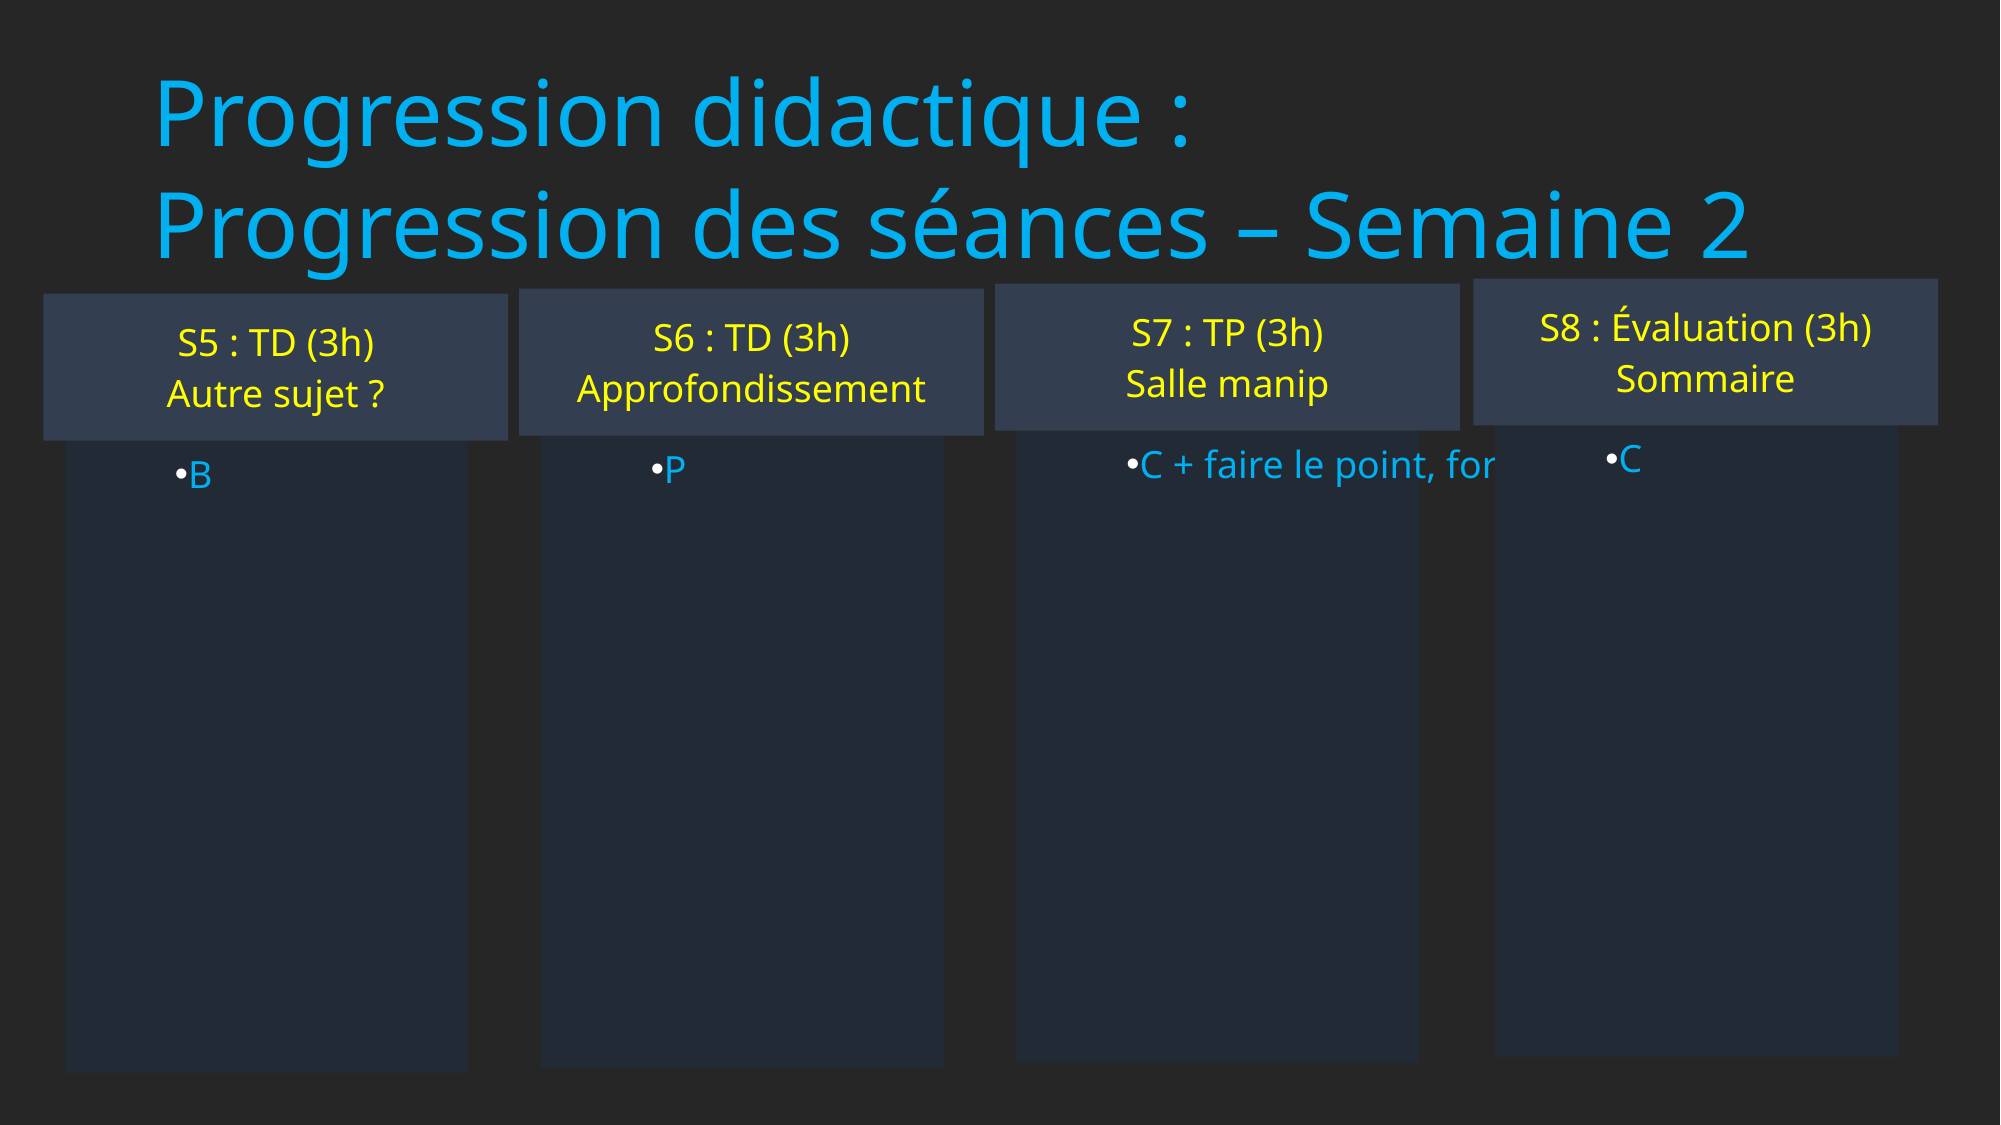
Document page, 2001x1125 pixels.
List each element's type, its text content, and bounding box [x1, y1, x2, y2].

title Progression didactique : Progression des séances – Semaine 2 [137, 59, 1863, 278]
text_box S7 : TP (3h) Salle manip [995, 283, 1460, 431]
text_box B [65, 441, 468, 1073]
text_box S8 : Évaluation (3h) Sommaire [1473, 278, 1939, 426]
text_box S5 : TD (3h) Autre sujet ? [43, 293, 509, 441]
text_box S6 : TD (3h) Approfondissement [519, 288, 984, 436]
text_box P [541, 436, 944, 1068]
text_box C [1495, 426, 1898, 1057]
text_box C + faire le point, formaliser les savoirs [1016, 431, 1419, 1063]
